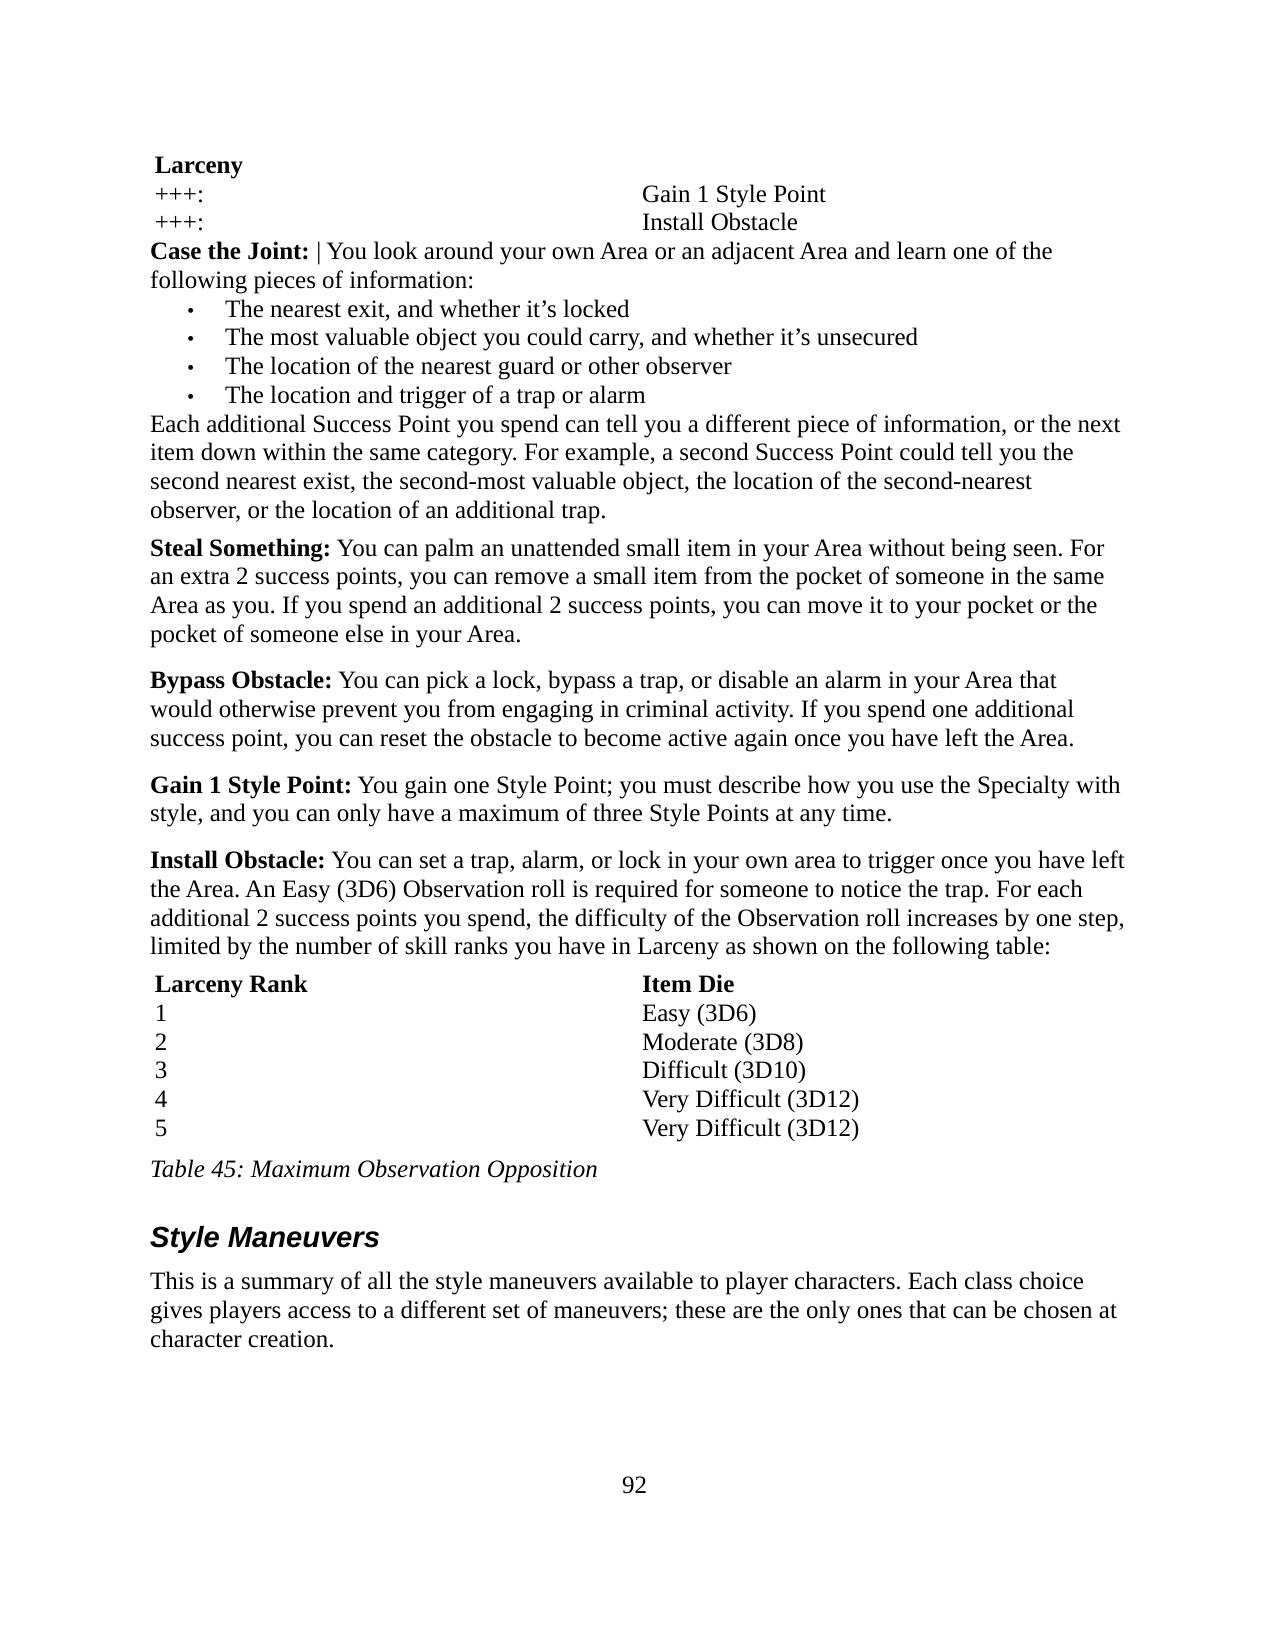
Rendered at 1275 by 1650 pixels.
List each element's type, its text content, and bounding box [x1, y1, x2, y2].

table_cell 4 [150, 1084, 637, 1113]
list The nearest exit, and whether it’s locked [187, 294, 1125, 322]
text Bypass Obstacle: You can pick a lock, bypass a trap, or disable an alarm in your Area that would otherwise prevent you from engaging in criminal activity. If you spend one additional success point, you can reset the obstacle to become active again once you have left the Area. [150, 666, 1125, 752]
list The location of the nearest guard or other observer [187, 351, 1125, 380]
table_cell Gain 1 Style Point [638, 179, 1125, 207]
table_cell 5 [150, 1113, 637, 1142]
table_cell 3 [150, 1055, 637, 1084]
list The location and trigger of a trap or alarm [187, 380, 1125, 409]
table_cell +++: [150, 208, 637, 236]
table_header [638, 150, 1125, 179]
text Each additional Success Point you spend can tell you a different piece of information, or the next item down within the same category. For example, a second Success Point could tell you the second nearest exist, the second-most valuable object, the location of the second-nearest observer, or the location of an additional trap. [150, 409, 1125, 524]
table_header Larceny [150, 150, 637, 179]
table_cell 1 [150, 998, 637, 1027]
table_cell Install Obstacle [638, 208, 1125, 236]
subtitle Style Maneuvers [150, 1220, 1125, 1254]
table_header Larceny Rank [150, 969, 637, 998]
table_cell +++: [150, 179, 637, 207]
text Case the Joint: | You look around your own Area or an adjacent Area and learn one of the following pieces of information: [150, 236, 1125, 294]
list The most valuable object you could carry, and whether it’s unsecured [187, 322, 1125, 351]
text Table 45: Maximum Observation Opposition [150, 1154, 1125, 1183]
table_cell Easy (3D6) [638, 998, 1125, 1027]
text This is a summary of all the style maneuvers available to player characters. Each class choice gives players access to a different set of maneuvers; these are the only ones that can be chosen at character creation. [150, 1266, 1125, 1353]
text Steal Something: You can palm an unattended small item in your Area without being seen. For an extra 2 success points, you can remove a small item from the pocket of someone in the same Area as you. If you spend an additional 2 success points, you can move it to your pocket or the pocket of someone else in your Area. [150, 533, 1125, 648]
text Install Obstacle: You can set a trap, alarm, or lock in your own area to trigger once you have left the Area. An Easy (3D6) Observation roll is required for someone to notice the trap. For each additional 2 success points you spend, the difficulty of the Observation roll increases by one step, limited by the number of skill ranks you have in Larceny as shown on the following table: [150, 845, 1125, 960]
table_cell Very Difficult (3D12) [638, 1084, 1125, 1113]
table_header Item Die [638, 969, 1125, 998]
table_cell Difficult (3D10) [638, 1055, 1125, 1084]
table_cell 2 [150, 1027, 637, 1055]
table_cell Very Difficult (3D12) [638, 1113, 1125, 1142]
table_cell Moderate (3D8) [638, 1027, 1125, 1055]
text Gain 1 Style Point: You gain one Style Point; you must describe how you use the Specialty with style, and you can only have a maximum of three Style Points at any time. [150, 770, 1125, 827]
